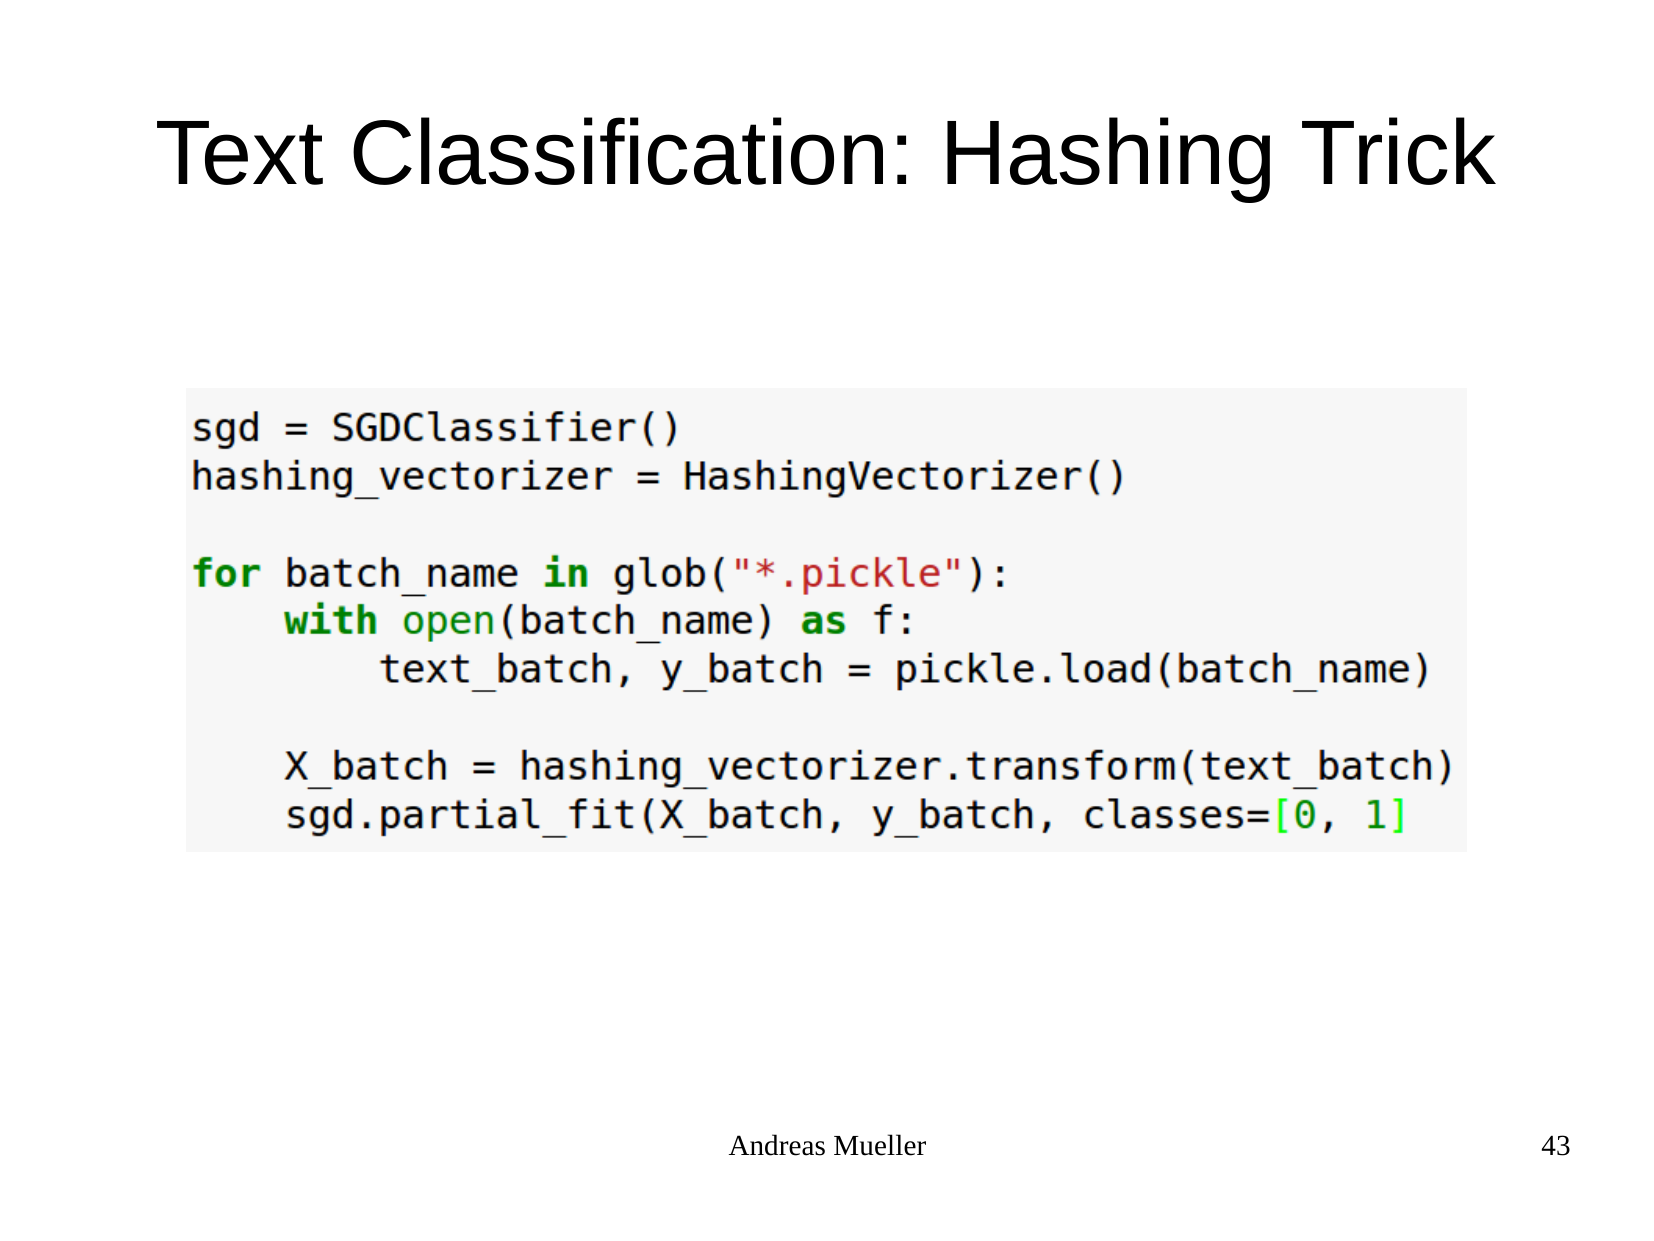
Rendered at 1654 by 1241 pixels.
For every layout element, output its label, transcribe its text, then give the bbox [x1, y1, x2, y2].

title Text Classification: Hashing Trick [82, 49, 1571, 257]
picture [186, 388, 1467, 852]
